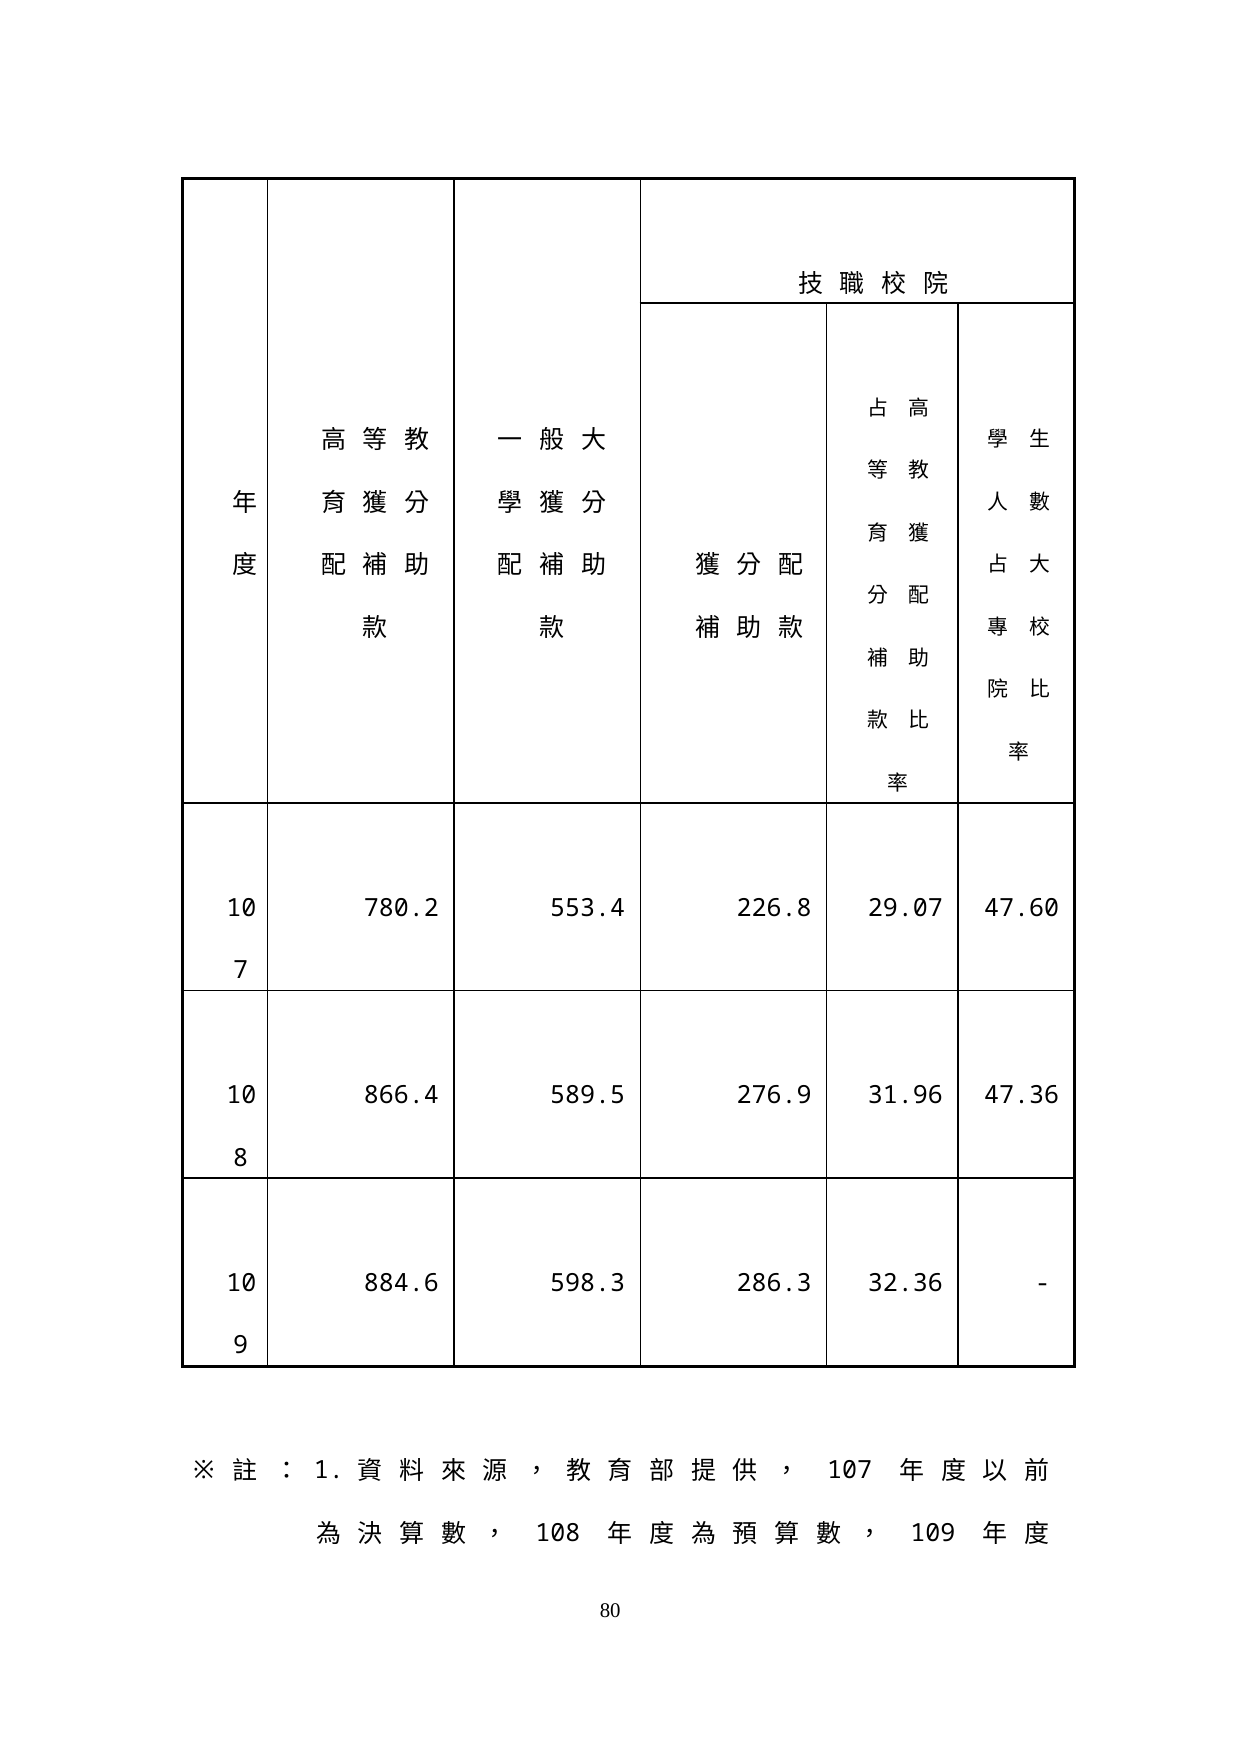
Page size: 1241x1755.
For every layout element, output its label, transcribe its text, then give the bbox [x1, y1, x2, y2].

table_cell 109 [184, 1179, 267, 1365]
table_cell 32.36 [827, 1179, 957, 1365]
table_cell 學生人數占大專校院比率 [959, 304, 1073, 802]
table_cell 獲分配補助款 [641, 304, 826, 802]
table_cell 107 [184, 804, 267, 990]
table_cell 553.4 [455, 804, 640, 990]
table_cell 276.9 [641, 991, 826, 1177]
table_cell 226.8 [641, 804, 826, 990]
table_header 高等教育獲分配補助款 [268, 180, 453, 802]
table_cell 286.3 [641, 1179, 826, 1365]
table_cell 884.6 [268, 1179, 453, 1365]
table_cell - [959, 1179, 1073, 1365]
table_cell 29.07 [827, 804, 957, 990]
table_cell 780.2 [268, 804, 453, 990]
table_cell 866.4 [268, 991, 453, 1177]
text ※註：1.資料來源，教育部提供，107年度以前為決算數，108年度為預算數，109年度 [183, 1427, 1058, 1552]
table_cell 108 [184, 991, 267, 1177]
table_cell 47.60 [959, 804, 1073, 990]
table_cell 589.5 [455, 991, 640, 1177]
table_header 一般大學獲分配補助款 [455, 180, 640, 802]
table_header 年度 [184, 180, 267, 802]
table_cell 598.3 [455, 1179, 640, 1365]
table_cell 47.36 [959, 991, 1073, 1177]
table_cell 占高等教育獲分配補助款比率 [827, 304, 957, 802]
table_header 技職校院 [641, 180, 1073, 302]
table_cell 31.96 [827, 991, 957, 1177]
